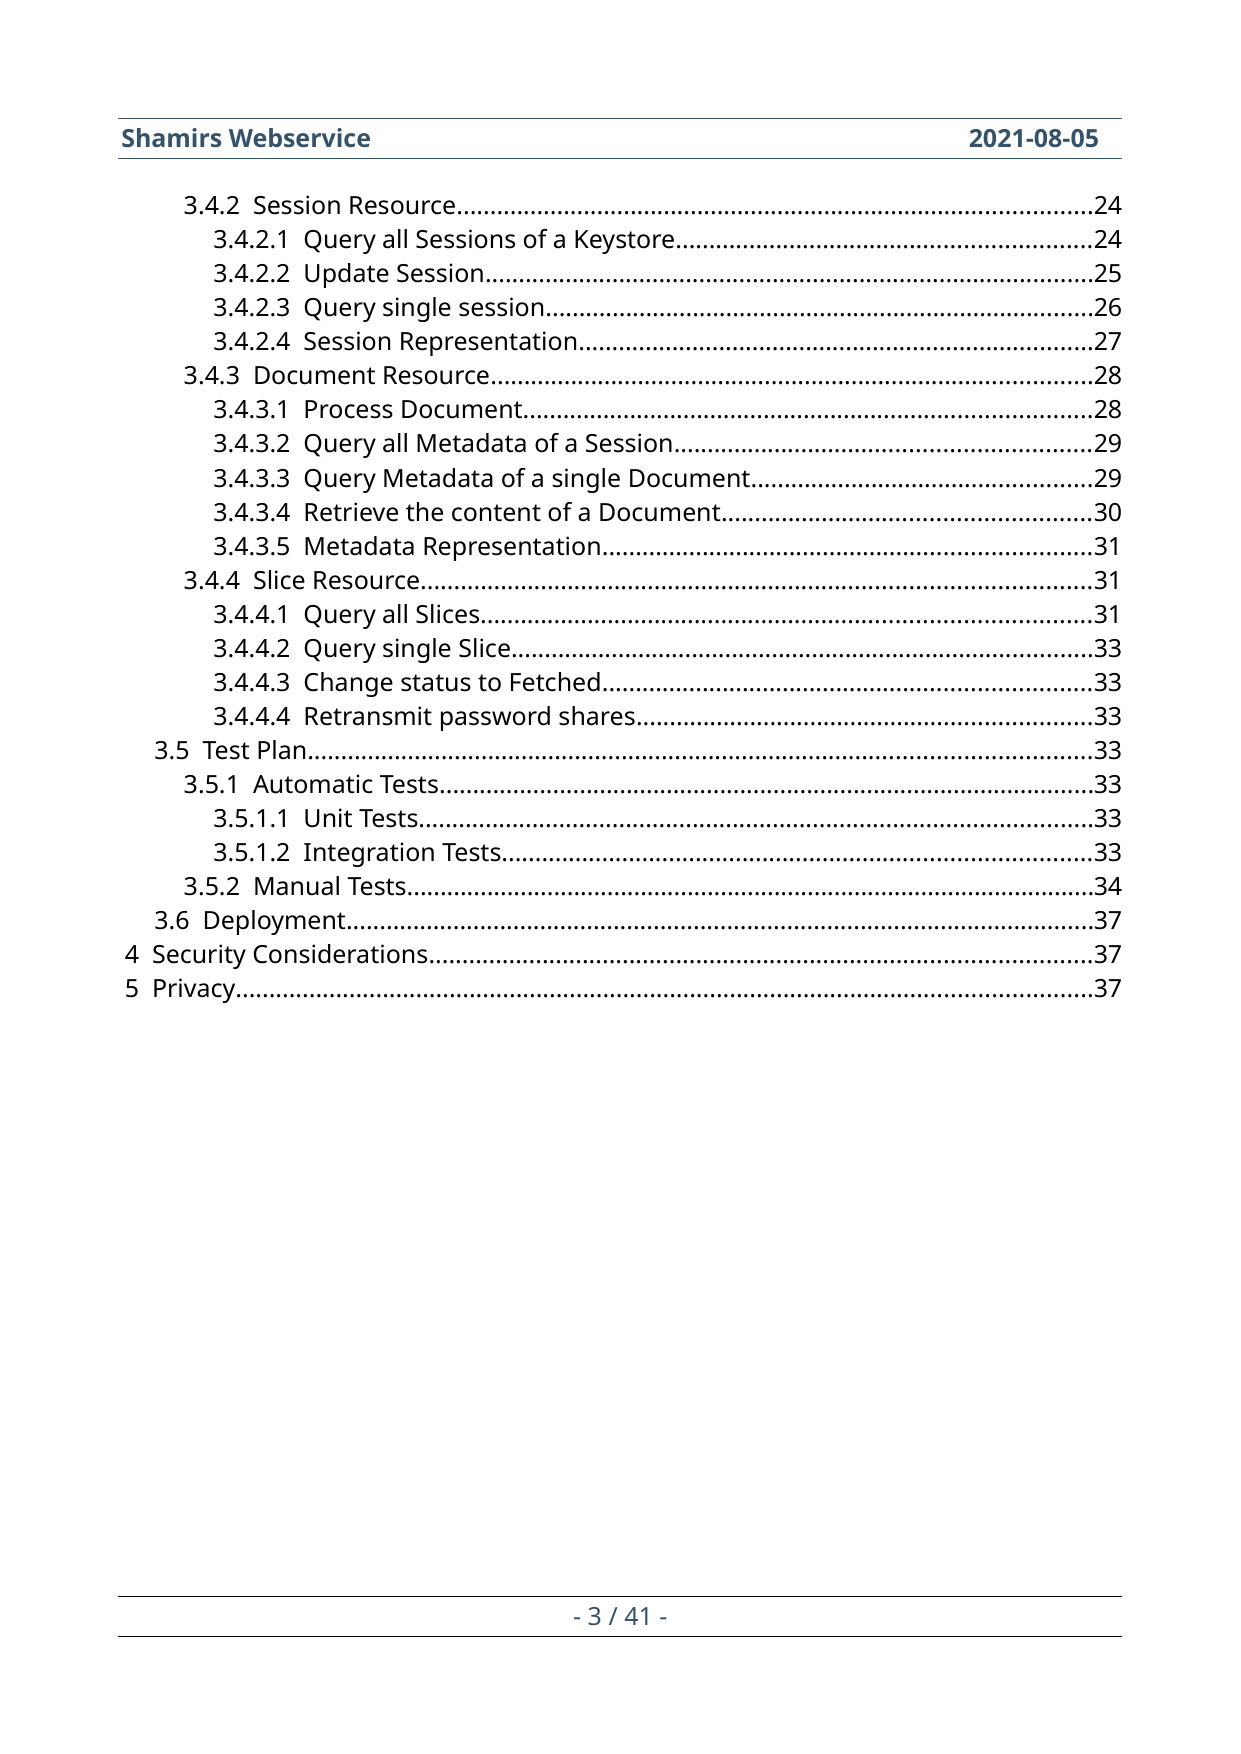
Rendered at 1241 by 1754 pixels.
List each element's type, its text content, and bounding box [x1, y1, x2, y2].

text 3.4.4.1 Query all Slices 31 [207, 596, 1122, 631]
text 3.4.3.2 Query all Metadata of a Session 29 [207, 426, 1122, 460]
text 3.4.4 Slice Resource 31 [177, 562, 1122, 596]
text 3.4.3 Document Resource 28 [177, 358, 1122, 392]
text 3.4.4.2 Query single Slice 33 [207, 631, 1122, 664]
text 3.4.4.3 Change status to Fetched 33 [207, 664, 1122, 699]
text 5 Privacy 37 [118, 971, 1122, 1005]
text 3.4.2.2 Update Session 25 [207, 256, 1122, 290]
text 3.4.3.4 Retrieve the content of a Document 30 [207, 494, 1122, 528]
text 3.5.1.1 Unit Tests 33 [207, 801, 1122, 835]
text 3.4.2.4 Session Representation 27 [207, 324, 1122, 358]
text 3.4.3.3 Query Metadata of a single Document 29 [207, 460, 1122, 494]
text 3.6 Deployment 37 [148, 903, 1122, 937]
text 3.5.1 Automatic Tests 33 [177, 767, 1122, 801]
text 3.4.4.4 Retransmit password shares 33 [207, 699, 1122, 733]
text 3.4.2 Session Resource 24 [177, 188, 1122, 222]
text 3.5.1.2 Integration Tests 33 [207, 835, 1122, 869]
text 3.4.3.1 Process Document 28 [207, 392, 1122, 426]
text 3.5.2 Manual Tests 34 [177, 869, 1122, 903]
text 3.5 Test Plan 33 [148, 733, 1122, 767]
text 3.4.2.3 Query single session 26 [207, 290, 1122, 324]
text 4 Security Considerations 37 [118, 937, 1122, 971]
text 3.4.2.1 Query all Sessions of a Keystore 24 [207, 222, 1122, 256]
text 3.4.3.5 Metadata Representation 31 [207, 528, 1122, 562]
